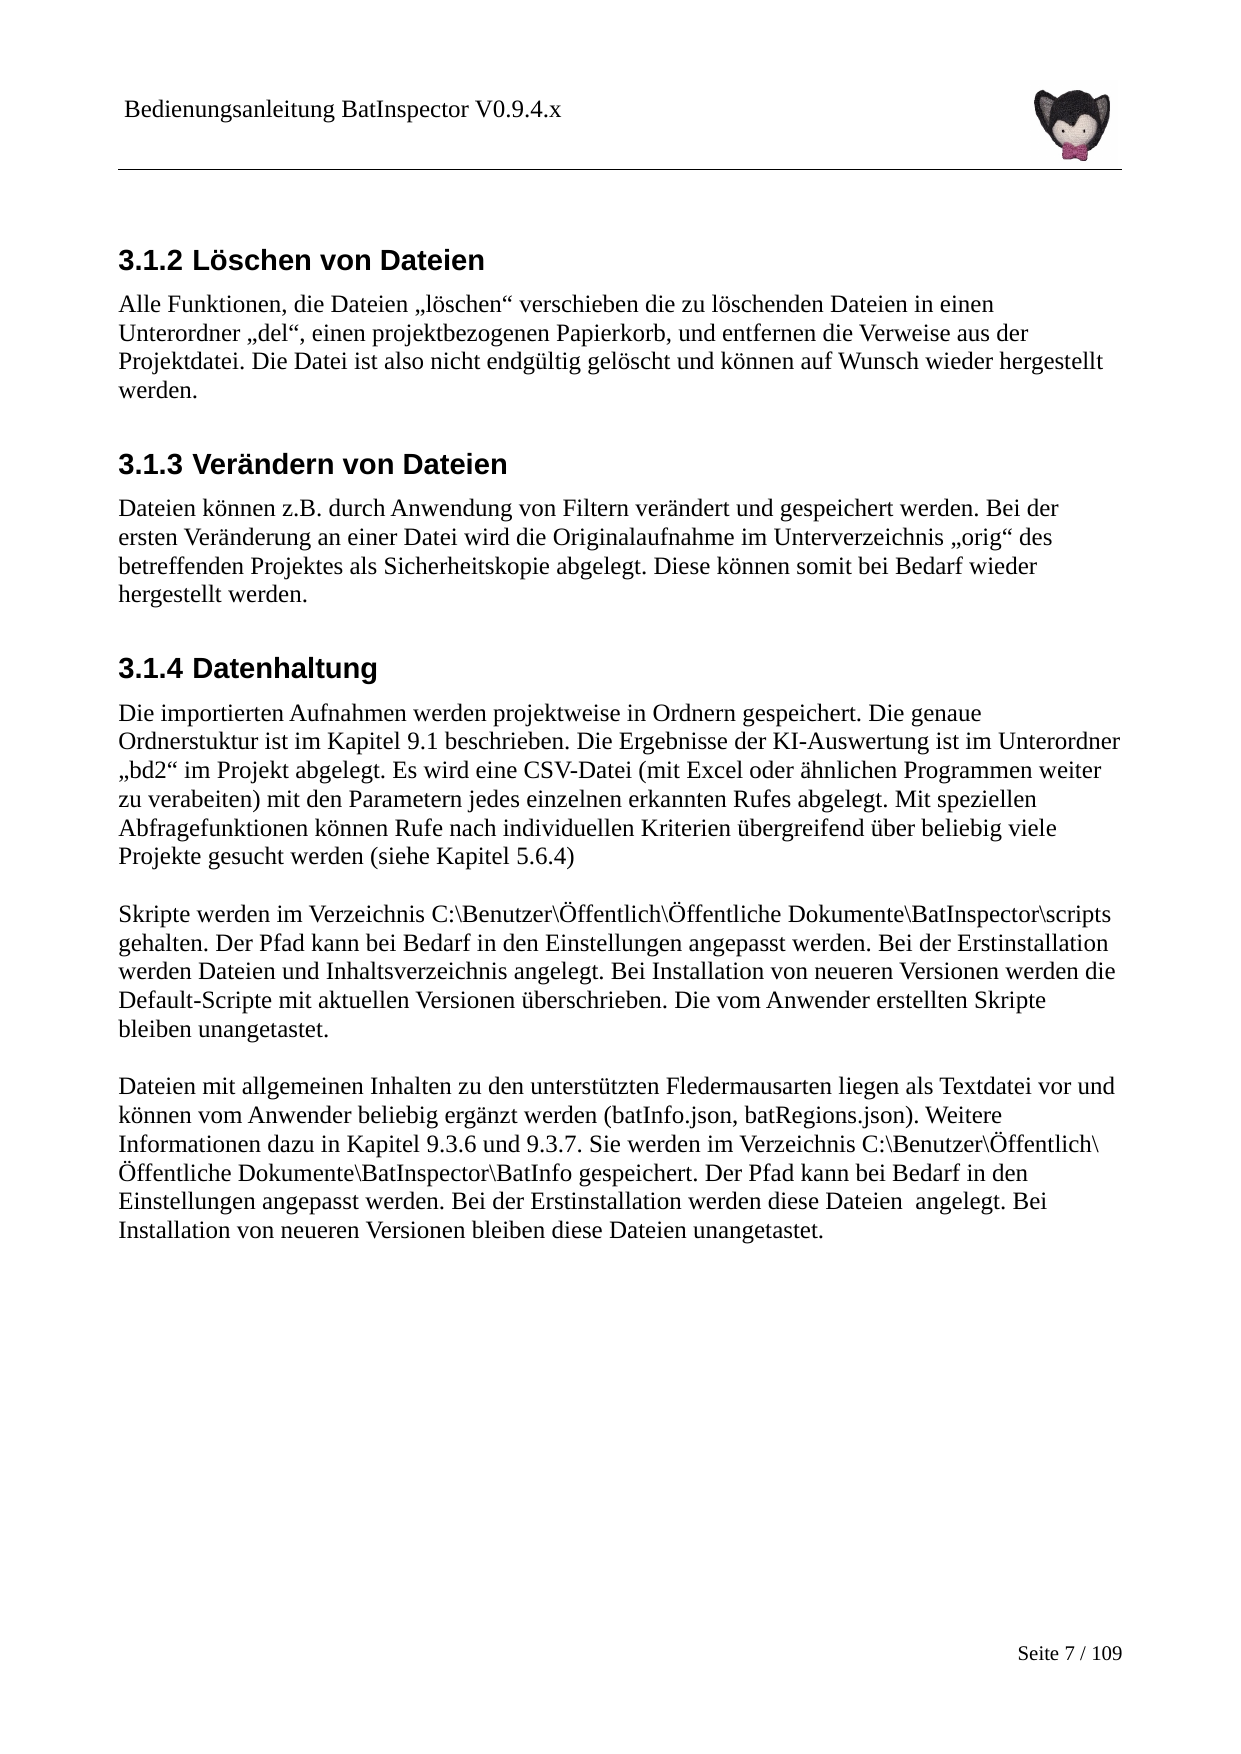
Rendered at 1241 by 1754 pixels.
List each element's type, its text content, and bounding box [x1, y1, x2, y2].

text Dateien mit allgemeinen Inhalten zu den unterstützten Fledermausarten liegen als Textdatei vor und können vom Anwender beliebig ergänzt werden (batInfo.json, batRegions.json). Weitere Informationen dazu in Kapitel 9.3.6 und 9.3.7. Sie werden im Verzeichnis C:\Benutzer\Öffentlich\Öffentliche Dokumente\BatInspector\BatInfo gespeichert. Der Pfad kann bei Bedarf in den Einstellungen angepasst werden. Bei der Erstinstallation werden diese Dateien angelegt. Bei Installation von neueren Versionen bleiben diese Dateien unangetastet. [118, 1071, 1122, 1244]
subtitle Verändern von Dateien [118, 447, 1122, 481]
text Dateien können z.B. durch Anwendung von Filtern verändert und gespeichert werden. Bei der ersten Veränderung an einer Datei wird die Originalaufnahme im Unterverzeichnis „orig“ des betreffenden Projektes als Sicherheitskopie abgelegt. Diese können somit bei Bedarf wieder hergestellt werden. [118, 493, 1122, 608]
text Die importierten Aufnahmen werden projektweise in Ordnern gespeichert. Die genaue Ordnerstuktur ist im Kapitel 9.1 beschrieben. Die Ergebnisse der KI-Auswertung ist im Unterordner „bd2“ im Projekt abgelegt. Es wird eine CSV-Datei (mit Excel oder ähnlichen Programmen weiter zu verabeiten) mit den Parametern jedes einzelnen erkannten Rufes abgelegt. Mit speziellen Abfragefunktionen können Rufe nach individuellen Kriterien übergreifend über beliebig viele Projekte gesucht werden (siehe Kapitel 5.6.4) [118, 698, 1122, 870]
subtitle Datenhaltung [118, 652, 1122, 685]
subtitle Löschen von Dateien [118, 243, 1122, 276]
picture [1030, 80, 1119, 169]
text Skripte werden im Verzeichnis C:\Benutzer\Öffentlich\Öffentliche Dokumente\BatInspector\scripts gehalten. Der Pfad kann bei Bedarf in den Einstellungen angepasst werden. Bei der Erstinstallation werden Dateien und Inhaltsverzeichnis angelegt. Bei Installation von neueren Versionen werden die Default-Scripte mit aktuellen Versionen überschrieben. Die vom Anwender erstellten Skripte bleiben unangetastet. [118, 899, 1122, 1043]
text Alle Funktionen, die Dateien „löschen“ verschieben die zu löschenden Dateien in einen Unterordner „del“, einen projektbezogenen Papierkorb, und entfernen die Verweise aus der Projektdatei. Die Datei ist also nicht endgültig gelöscht und können auf Wunsch wieder hergestellt werden. [118, 289, 1122, 404]
